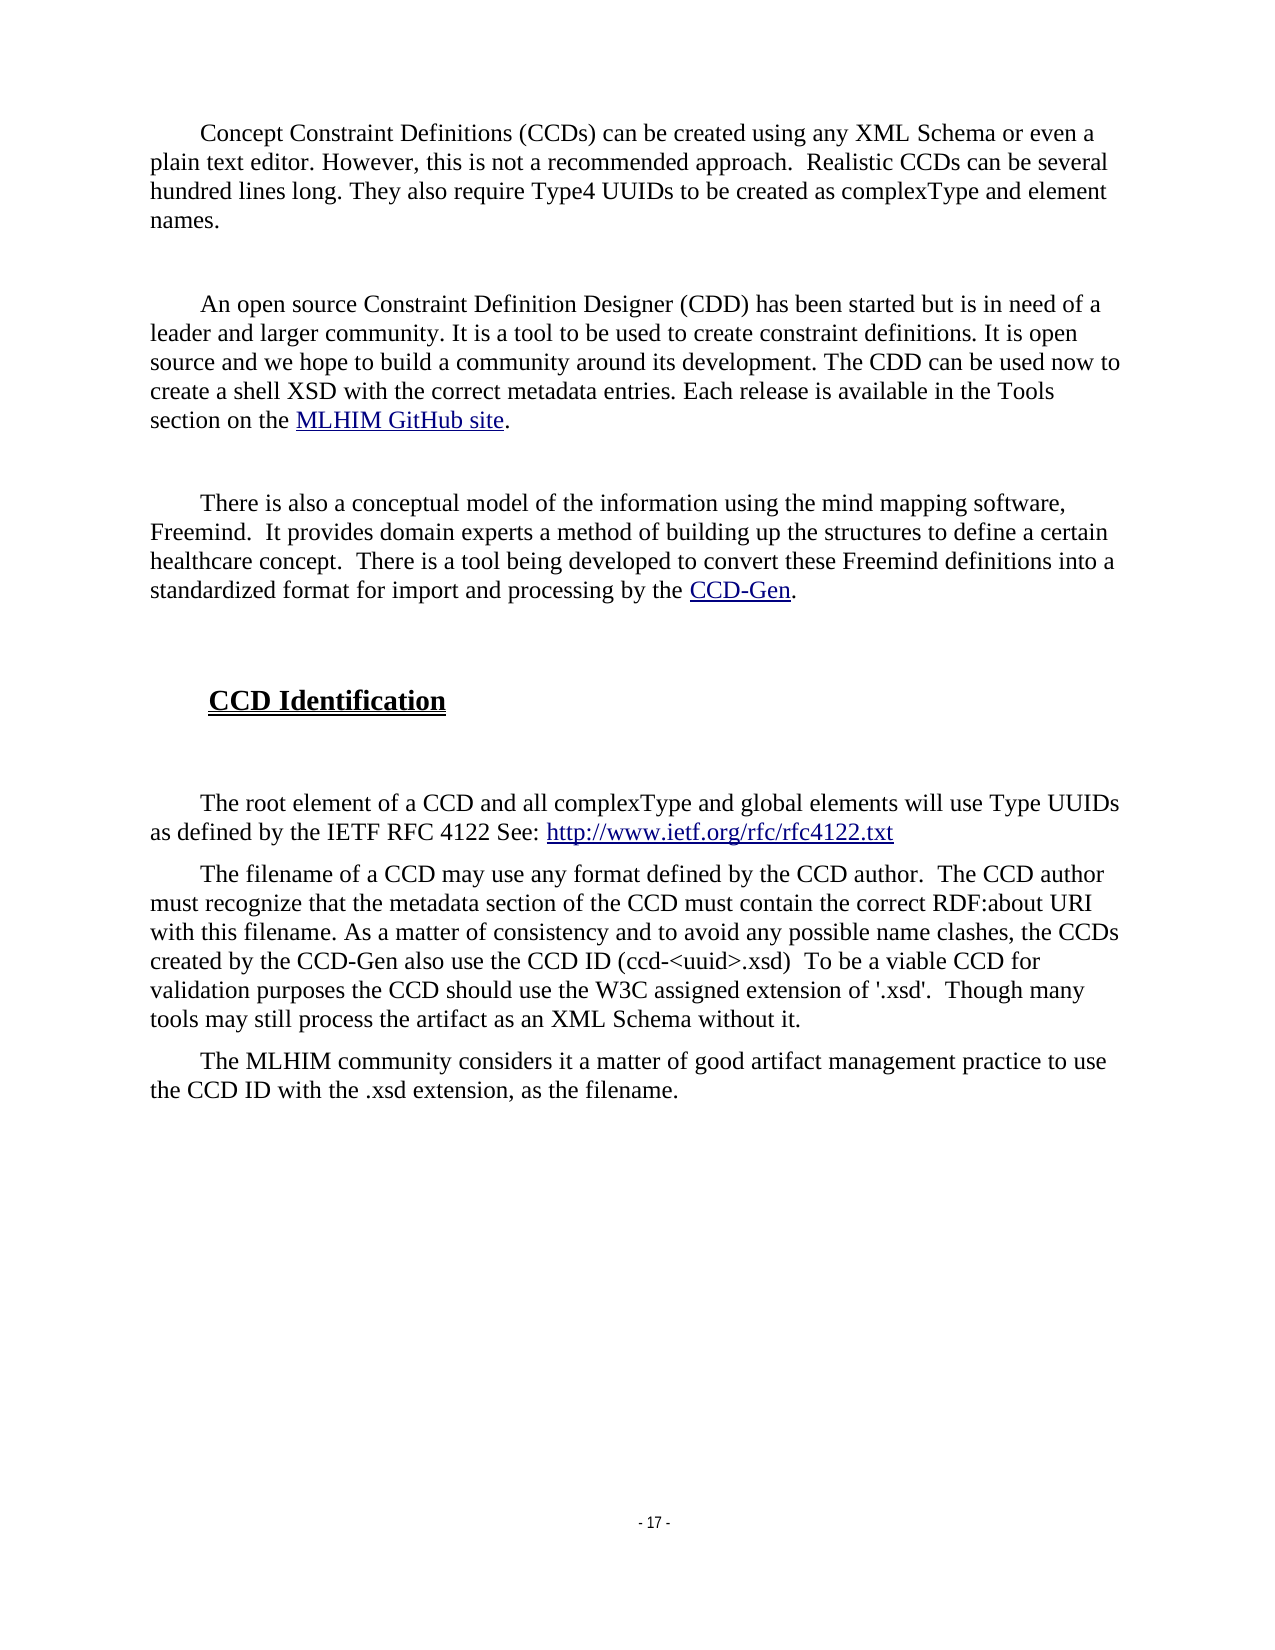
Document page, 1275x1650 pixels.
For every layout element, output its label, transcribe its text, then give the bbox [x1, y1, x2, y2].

text The MLHIM community considers it a matter of good artifact management practice to use the CCD ID with the .xsd extension, as the filename. [150, 1046, 1125, 1104]
text There is also a conceptual model of the information using the mind mapping software, Freemind. It provides domain experts a method of building up the structures to define a certain healthcare concept. There is a tool being developed to convert these Freemind definitions into a standardized format for import and processing by the CCD-Gen. [150, 488, 1125, 604]
text The filename of a CCD may use any format defined by the CCD author. The CCD author must recognize that the metadata section of the CCD must contain the correct RDF:about URI with this filename. As a matter of consistency and to avoid any possible name clashes, the CCDs created by the CCD-Gen also use the CCD ID (ccd-<uuid>.xsd) To be a viable CCD for validation purposes the CCD should use the W3C assigned extension of '.xsd'. Though many tools may still process the artifact as an XML Schema without it. [150, 859, 1125, 1033]
text Concept Constraint Definitions (CCDs) can be created using any XML Schema or even a plain text editor. However, this is not a recommended approach. Realistic CCDs can be several hundred lines long. They also require Type4 UUIDs to be created as complexType and element names. [150, 118, 1125, 234]
subtitle CCD Identification [150, 683, 1125, 716]
text The root element of a CCD and all complexType and global elements will use Type UUIDs as defined by the IETF RFC 4122 See: http://www.ietf.org/rfc/rfc4122.txt [150, 788, 1125, 846]
text An open source Constraint Definition Designer (CDD) has been started but is in need of a leader and larger community. It is a tool to be used to create constraint definitions. It is open source and we hope to build a community around its development. The CDD can be used now to create a shell XSD with the correct metadata entries. Each release is available in the Tools section on the MLHIM GitHub site. [150, 288, 1125, 434]
